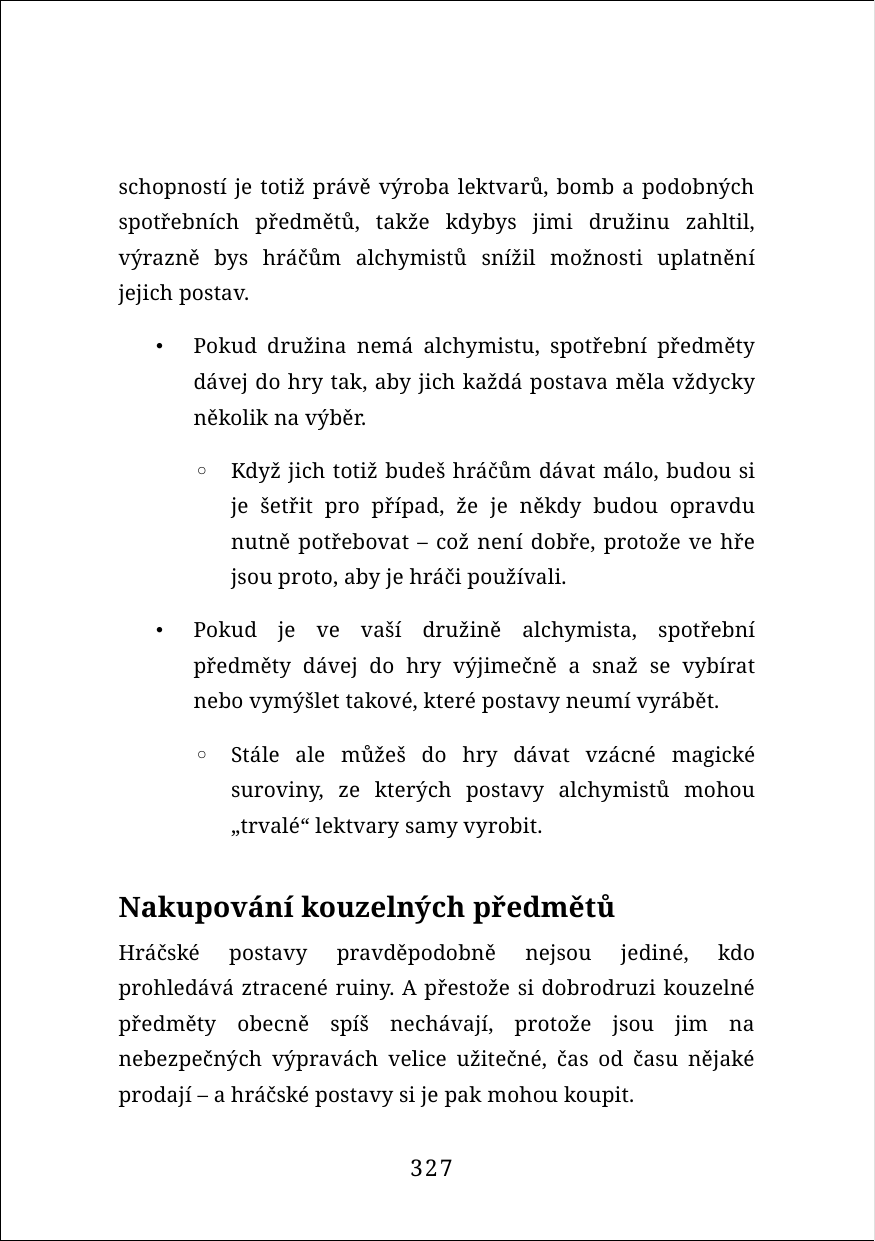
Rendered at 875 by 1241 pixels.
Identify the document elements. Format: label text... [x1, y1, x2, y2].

text schopností je totiž právě výroba lektvarů, bomb a podobných spotřebních předmětů, takže kdybys jimi družinu zahltil, výrazně bys hráčům alchymistů snížil možnosti uplatnění jejich postav. [118, 172, 756, 307]
list Pokud je ve vaší družině alchymista, spotřební předměty dávej do hry výjimečně a snaž se vybírat nebo vymýšlet takové, které postavy neumí vyrábět. [156, 616, 756, 715]
list Když jich totiž budeš hráčům dávat málo, budou si je šetřit pro případ, že je někdy budou opravdu nutně potřebovat – což není dobře, protože ve hře jsou proto, aby je hráči používali. [193, 456, 756, 591]
list Pokud družina nemá alchymistu, spotřební předměty dávej do hry tak, aby jich každá postava měla vždycky několik na výběr. [156, 332, 756, 431]
subtitle Nakupování kouzelných předmětů [118, 888, 756, 926]
text Hráčské postavy pravděpodobně nejsou jediné, kdo prohledává ztracené ruiny. A přestože si dobrodruzi kouzelné předměty obecně spíš nechávají, protože jsou jim na nebezpečných výpravách velice užitečné, čas od času nějaké prodají – a hráčské postavy si je pak mohou koupit. [118, 938, 756, 1108]
list Stále ale můžeš do hry dávat vzácné magické suroviny, ze kterých postavy alchymistů mohou „trvalé“ lektvary samy vyrobit. [193, 740, 756, 839]
